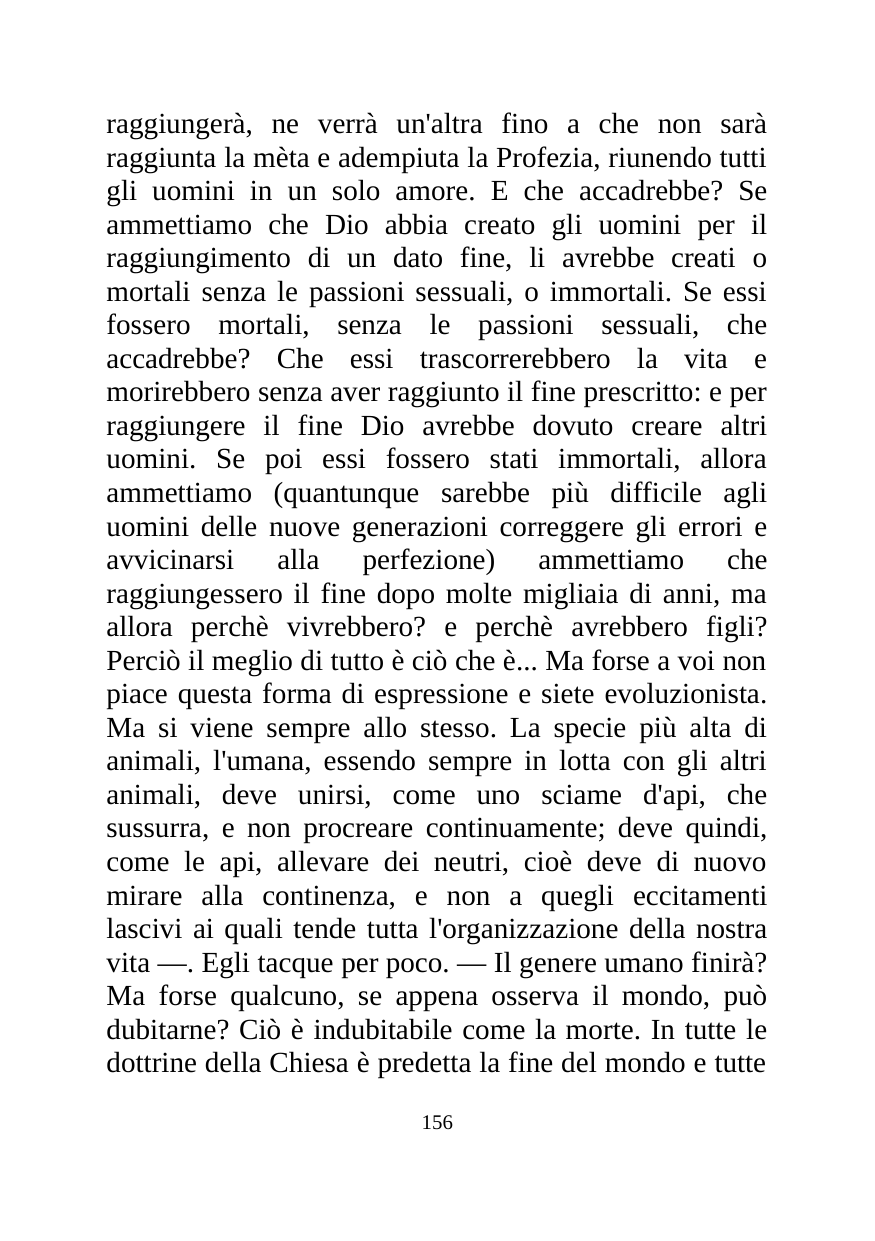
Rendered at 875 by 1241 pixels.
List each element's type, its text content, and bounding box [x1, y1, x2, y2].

text raggiungerà, ne verrà un'altra fino a che non sarà raggiunta la mèta e adempiuta la Profezia, riunendo tutti gli uomini in un solo amore. E che accadrebbe? Se ammettiamo che Dio abbia creato gli uomini per il raggiungimento di un dato fine, li avrebbe creati o mortali senza le passioni sessuali, o immortali. Se essi fossero mortali, senza le passioni sessuali, che accadrebbe? Che essi trascorrerebbero la vita e morirebbero senza aver raggiunto il fine prescritto: e per raggiungere il fine Dio avrebbe dovuto creare altri uomini. Se poi essi fossero stati immortali, allora ammettiamo (quantunque sarebbe più difficile agli uomini delle nuove generazioni correggere gli errori e avvicinarsi alla perfezione) ammettiamo che raggiungessero il fine dopo molte migliaia di anni, ma allora perchè vivrebbero? e perchè avrebbero figli? Perciò il meglio di tutto è ciò che è... Ma forse a voi non piace questa forma di espressione e siete evoluzionista. Ma si viene sempre allo stesso. La specie più alta di animali, l'umana, essendo sempre in lotta con gli altri animali, deve unirsi, come uno sciame d'api, che sussurra, e non procreare continuamente; deve quindi, come le api, allevare dei neutri, cioè deve di nuovo mirare alla continenza, e non a quegli eccitamenti lascivi ai quali tende tutta l'organizzazione della nostra vita —. Egli tacque per poco. — Il genere umano finirà? Ma forse qualcuno, se appena osserva il mondo, può dubitarne? Ciò è indubitabile come la morte. In tutte le dottrine della Chiesa è predetta la fine del mondo e tutte [106, 106, 768, 1079]
